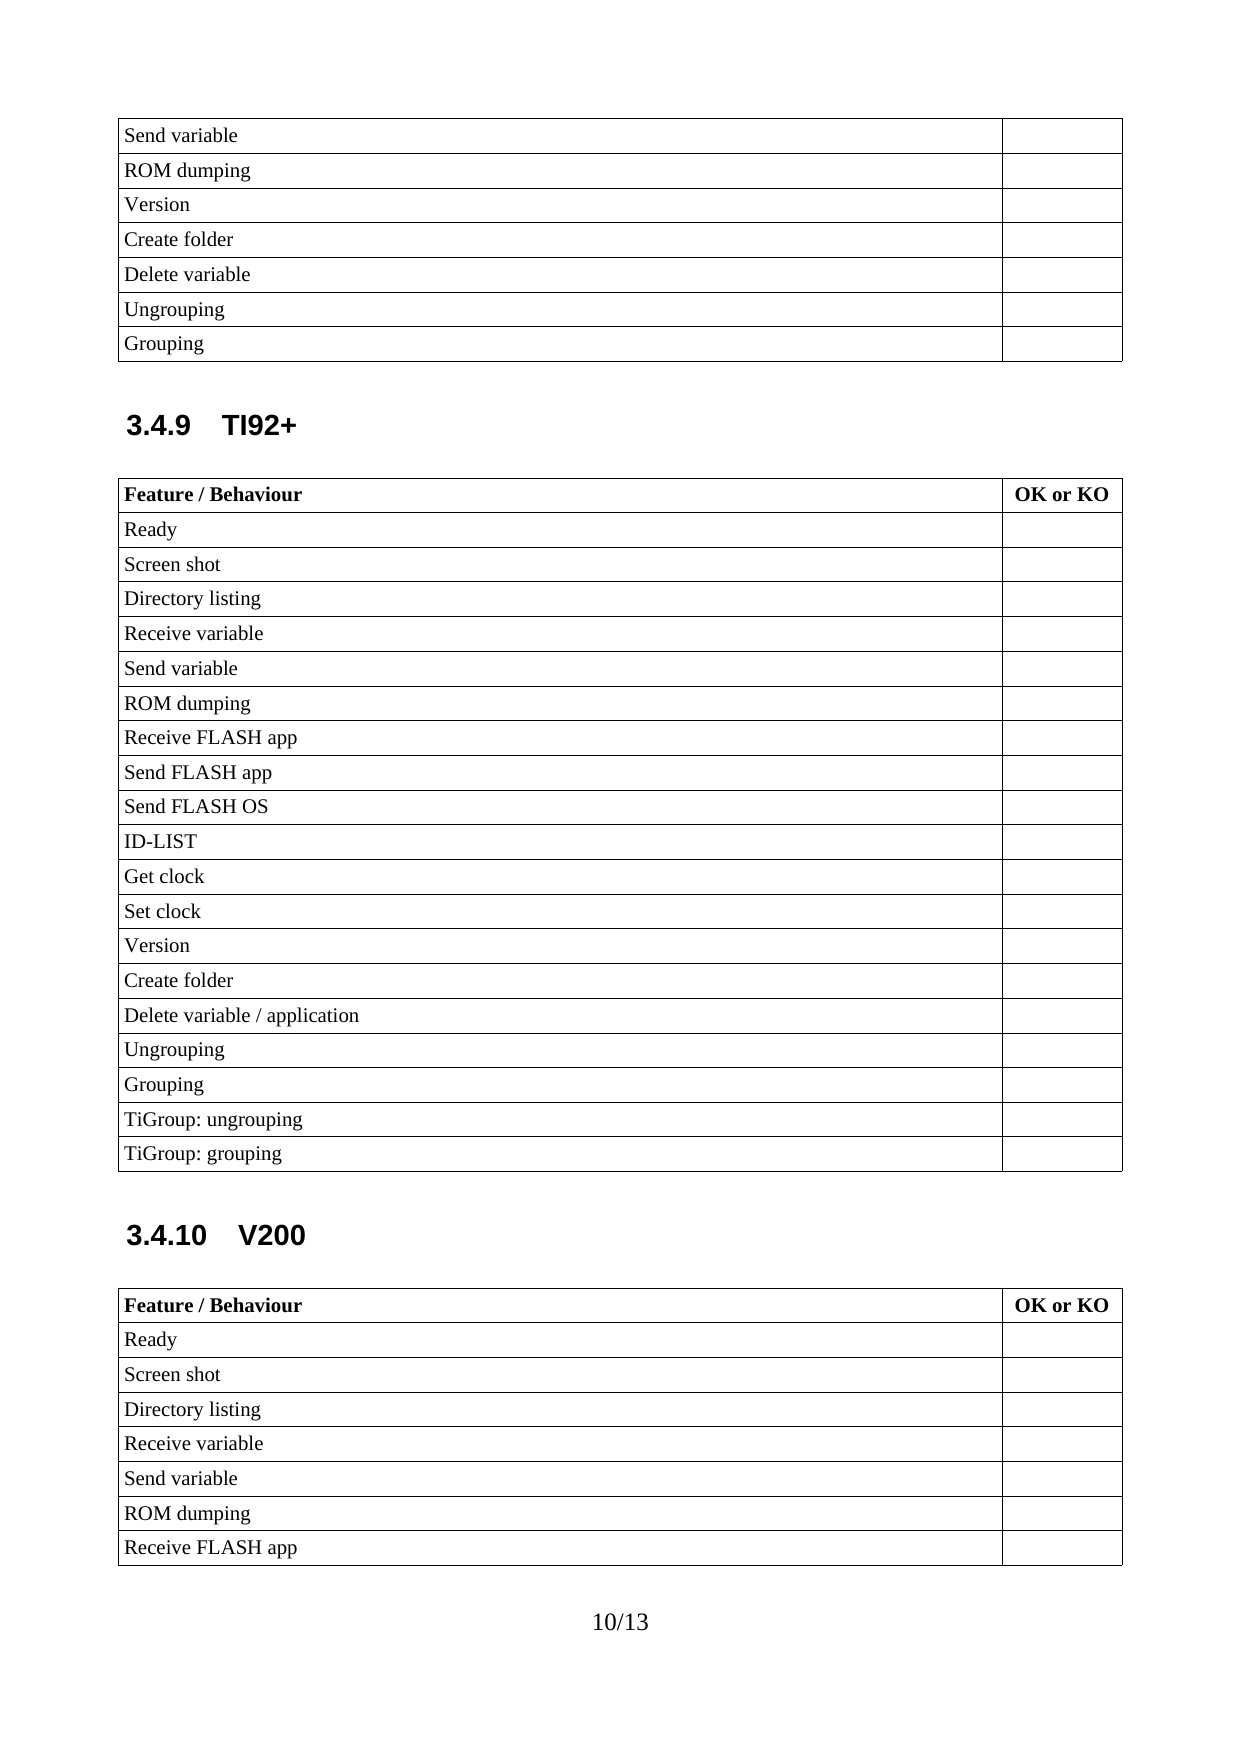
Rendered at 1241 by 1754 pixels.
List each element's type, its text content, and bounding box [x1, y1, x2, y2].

table_cell [1003, 1103, 1122, 1136]
table_cell ROM dumping [119, 154, 1002, 187]
table_cell Ungrouping [119, 293, 1002, 326]
table_cell [1003, 964, 1122, 998]
table_cell Version [119, 929, 1002, 963]
table_cell [1003, 929, 1122, 963]
table_cell [1003, 1323, 1122, 1357]
table_cell [1003, 327, 1122, 361]
table_cell Receive FLASH app [119, 1531, 1002, 1565]
table_header Feature / Behaviour [119, 479, 1002, 512]
table_cell [1003, 756, 1122, 789]
table_cell [1003, 582, 1122, 616]
table_cell [1003, 721, 1122, 755]
subtitle TI92+ [118, 409, 1122, 442]
table_cell ID-LIST [119, 825, 1002, 859]
table_cell [1003, 687, 1122, 720]
table_cell [1003, 548, 1122, 581]
table_cell [1003, 1034, 1122, 1067]
table_cell [1003, 189, 1122, 222]
table_cell Directory listing [119, 582, 1002, 616]
table_cell Screen shot [119, 548, 1002, 581]
table_cell Directory listing [119, 1393, 1002, 1426]
table_cell [1003, 652, 1122, 686]
table_cell [1003, 258, 1122, 292]
table_cell Create folder [119, 223, 1002, 257]
table_cell [1003, 999, 1122, 1032]
table_cell Grouping [119, 1068, 1002, 1102]
table_cell [1003, 119, 1122, 153]
table_cell [1003, 1137, 1122, 1171]
table_cell Receive FLASH app [119, 721, 1002, 755]
table_cell [1003, 895, 1122, 928]
table_cell Set clock [119, 895, 1002, 928]
table_cell Send variable [119, 652, 1002, 686]
table_header OK or KO [1003, 1289, 1122, 1322]
table_cell TiGroup: grouping [119, 1137, 1002, 1171]
table_cell Grouping [119, 327, 1002, 361]
table_cell ROM dumping [119, 687, 1002, 720]
table_cell [1003, 1427, 1122, 1461]
table_cell [1003, 1393, 1122, 1426]
table_cell [1003, 860, 1122, 894]
table_cell [1003, 1068, 1122, 1102]
table_cell Screen shot [119, 1358, 1002, 1392]
table_cell [1003, 791, 1122, 824]
table_cell Delete variable / application [119, 999, 1002, 1032]
table_cell [1003, 1358, 1122, 1392]
table_cell Send variable [119, 1462, 1002, 1496]
table_cell [1003, 223, 1122, 257]
table_cell TiGroup: ungrouping [119, 1103, 1002, 1136]
table_cell ROM dumping [119, 1497, 1002, 1530]
table_cell [1003, 1462, 1122, 1496]
table_cell Ready [119, 1323, 1002, 1357]
table_cell [1003, 617, 1122, 651]
table_cell Send variable [119, 119, 1002, 153]
table_cell Receive variable [119, 617, 1002, 651]
table_cell Send FLASH OS [119, 791, 1002, 824]
table_cell [1003, 1497, 1122, 1530]
table_cell Ready [119, 513, 1002, 547]
table_header OK or KO [1003, 479, 1122, 512]
table_cell [1003, 154, 1122, 187]
table_cell [1003, 1531, 1122, 1565]
table_cell Delete variable [119, 258, 1002, 292]
table_cell Version [119, 189, 1002, 222]
table_header Feature / Behaviour [119, 1289, 1002, 1322]
table_cell Get clock [119, 860, 1002, 894]
table_cell Ungrouping [119, 1034, 1002, 1067]
subtitle V200 [118, 1219, 1122, 1252]
table_cell Receive variable [119, 1427, 1002, 1461]
table_cell [1003, 293, 1122, 326]
table_cell [1003, 513, 1122, 547]
table_cell Create folder [119, 964, 1002, 998]
table_cell [1003, 825, 1122, 859]
table_cell Send FLASH app [119, 756, 1002, 789]
